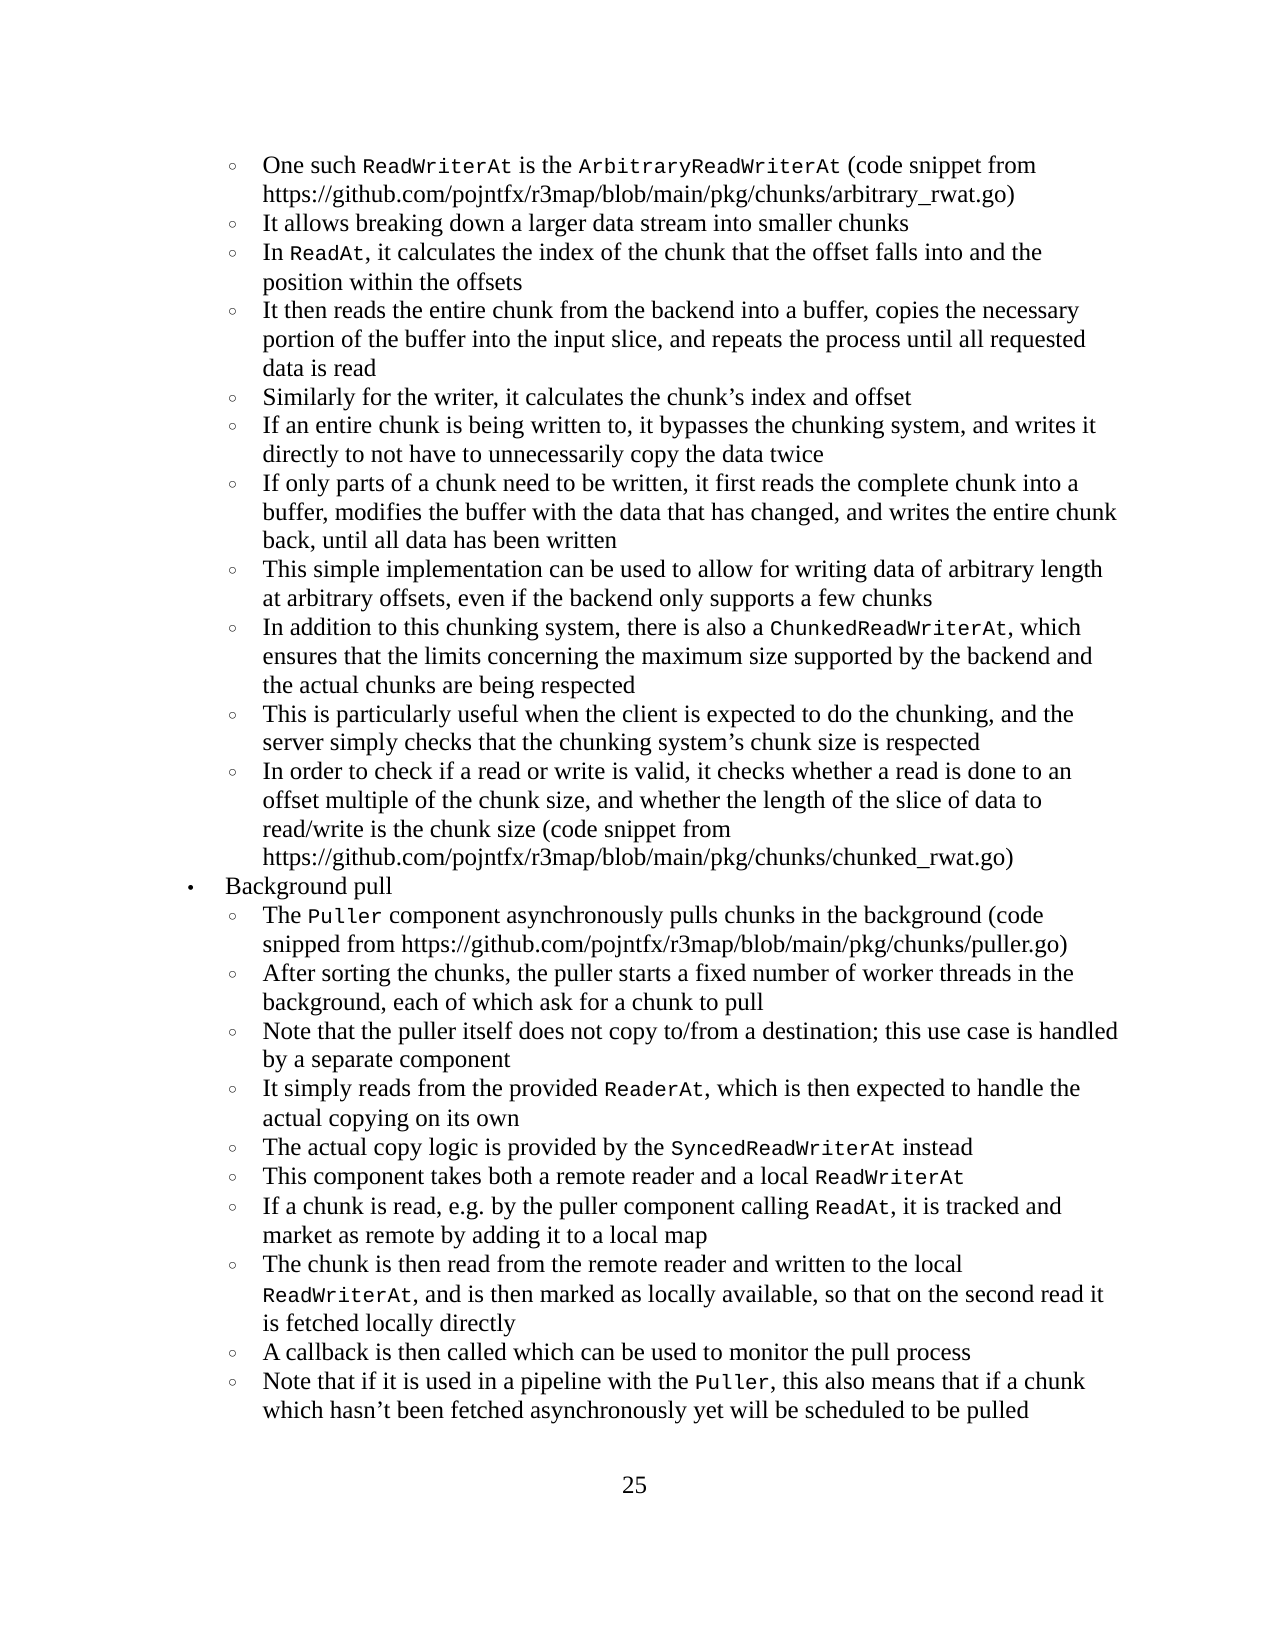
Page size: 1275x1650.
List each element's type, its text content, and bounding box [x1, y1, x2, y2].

list It simply reads from the provided ReaderAt, which is then expected to handle the actual copying on its own [225, 1073, 1125, 1132]
list This simple implementation can be used to allow for writing data of arbitrary length at arbitrary offsets, even if the backend only supports a few chunks [225, 554, 1125, 612]
list It allows breaking down a larger data stream into smaller chunks [225, 208, 1125, 237]
list This is particularly useful when the client is expected to do the chunking, and the server simply checks that the chunking system’s chunk size is respected [225, 699, 1125, 756]
list In order to check if a read or write is valid, it checks whether a read is done to an offset multiple of the chunk size, and whether the length of the slice of data to read/write is the chunk size (code snippet from https://github.com/pojntfx/r3map/blob/main/pkg/chunks/chunked_rwat.go) [225, 756, 1125, 871]
list After sorting the chunks, the puller starts a fixed number of worker threads in the background, each of which ask for a chunk to pull [225, 958, 1125, 1016]
list This component takes both a remote reader and a local ReadWriterAt [225, 1161, 1125, 1191]
list One such ReadWriterAt is the ArbitraryReadWriterAt (code snippet from https://github.com/pojntfx/r3map/blob/main/pkg/chunks/arbitrary_rwat.go) [225, 150, 1125, 208]
list It then reads the entire chunk from the backend into a buffer, copies the necessary portion of the buffer into the input slice, and repeats the process until all requested data is read [225, 295, 1125, 382]
list The chunk is then read from the remote reader and written to the local ReadWriterAt, and is then marked as locally available, so that on the second read it is fetched locally directly [225, 1249, 1125, 1337]
list The Puller component asynchronously pulls chunks in the background (code snipped from https://github.com/pojntfx/r3map/blob/main/pkg/chunks/puller.go) [225, 900, 1125, 958]
list Background pull [187, 871, 1125, 900]
list Note that if it is used in a pipeline with the Puller, this also means that if a chunk which hasn’t been fetched asynchronously yet will be scheduled to be pulled [225, 1366, 1125, 1424]
list If an entire chunk is being written to, it bypasses the chunking system, and writes it directly to not have to unnecessarily copy the data twice [225, 410, 1125, 468]
list In addition to this chunking system, there is also a ChunkedReadWriterAt, which ensures that the limits concerning the maximum size supported by the backend and the actual chunks are being respected [225, 612, 1125, 699]
list Note that the puller itself does not copy to/from a destination; this use case is handled by a separate component [225, 1016, 1125, 1073]
list A callback is then called which can be used to monitor the pull process [225, 1337, 1125, 1366]
list Similarly for the writer, it calculates the chunk’s index and offset [225, 382, 1125, 410]
list If only parts of a chunk need to be written, it first reads the complete chunk into a buffer, modifies the buffer with the data that has changed, and writes the entire chunk back, until all data has been written [225, 468, 1125, 554]
list If a chunk is read, e.g. by the puller component calling ReadAt, it is tracked and market as remote by adding it to a local map [225, 1191, 1125, 1249]
list In ReadAt, it calculates the index of the chunk that the offset falls into and the position within the offsets [225, 237, 1125, 295]
list The actual copy logic is provided by the SyncedReadWriterAt instead [225, 1132, 1125, 1161]
